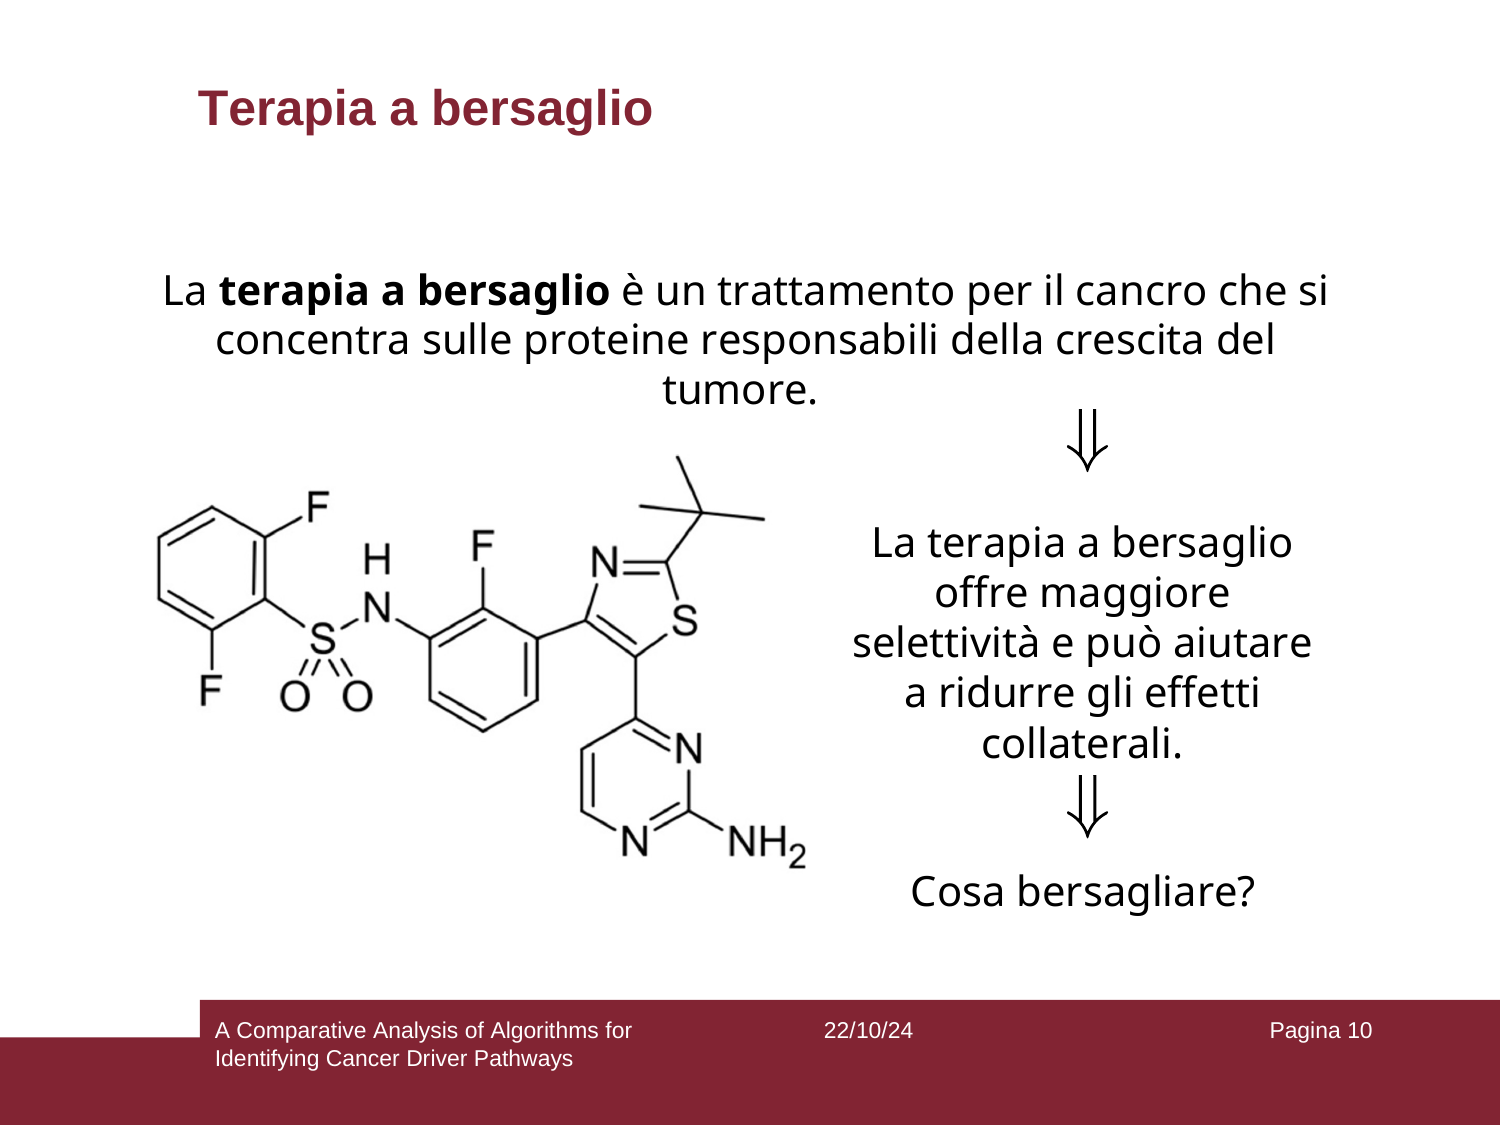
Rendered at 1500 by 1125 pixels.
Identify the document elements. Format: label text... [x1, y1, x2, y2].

text_box Cosa bersagliare? [892, 857, 1275, 973]
text_box 22/10/24 [712, 1008, 1026, 1084]
title Terapia a bersaglio [183, 67, 1400, 150]
text_box La terapia a bersaglio offre maggiore selettività e può aiutare a ridurre gli effetti collaterali. [833, 508, 1332, 724]
picture [1066, 409, 1109, 473]
text_box A Comparative Analysis of Algorithms for Identifying Cancer Driver Pathways [199, 1008, 676, 1084]
picture [1067, 775, 1109, 839]
text_box La terapia a bersaglio è un trattamento per il cancro che si concentra sulle proteine responsabili della crescita del tumore. [147, 255, 1385, 421]
text_box Pagina <number> [1074, 1008, 1388, 1084]
picture [140, 454, 806, 876]
